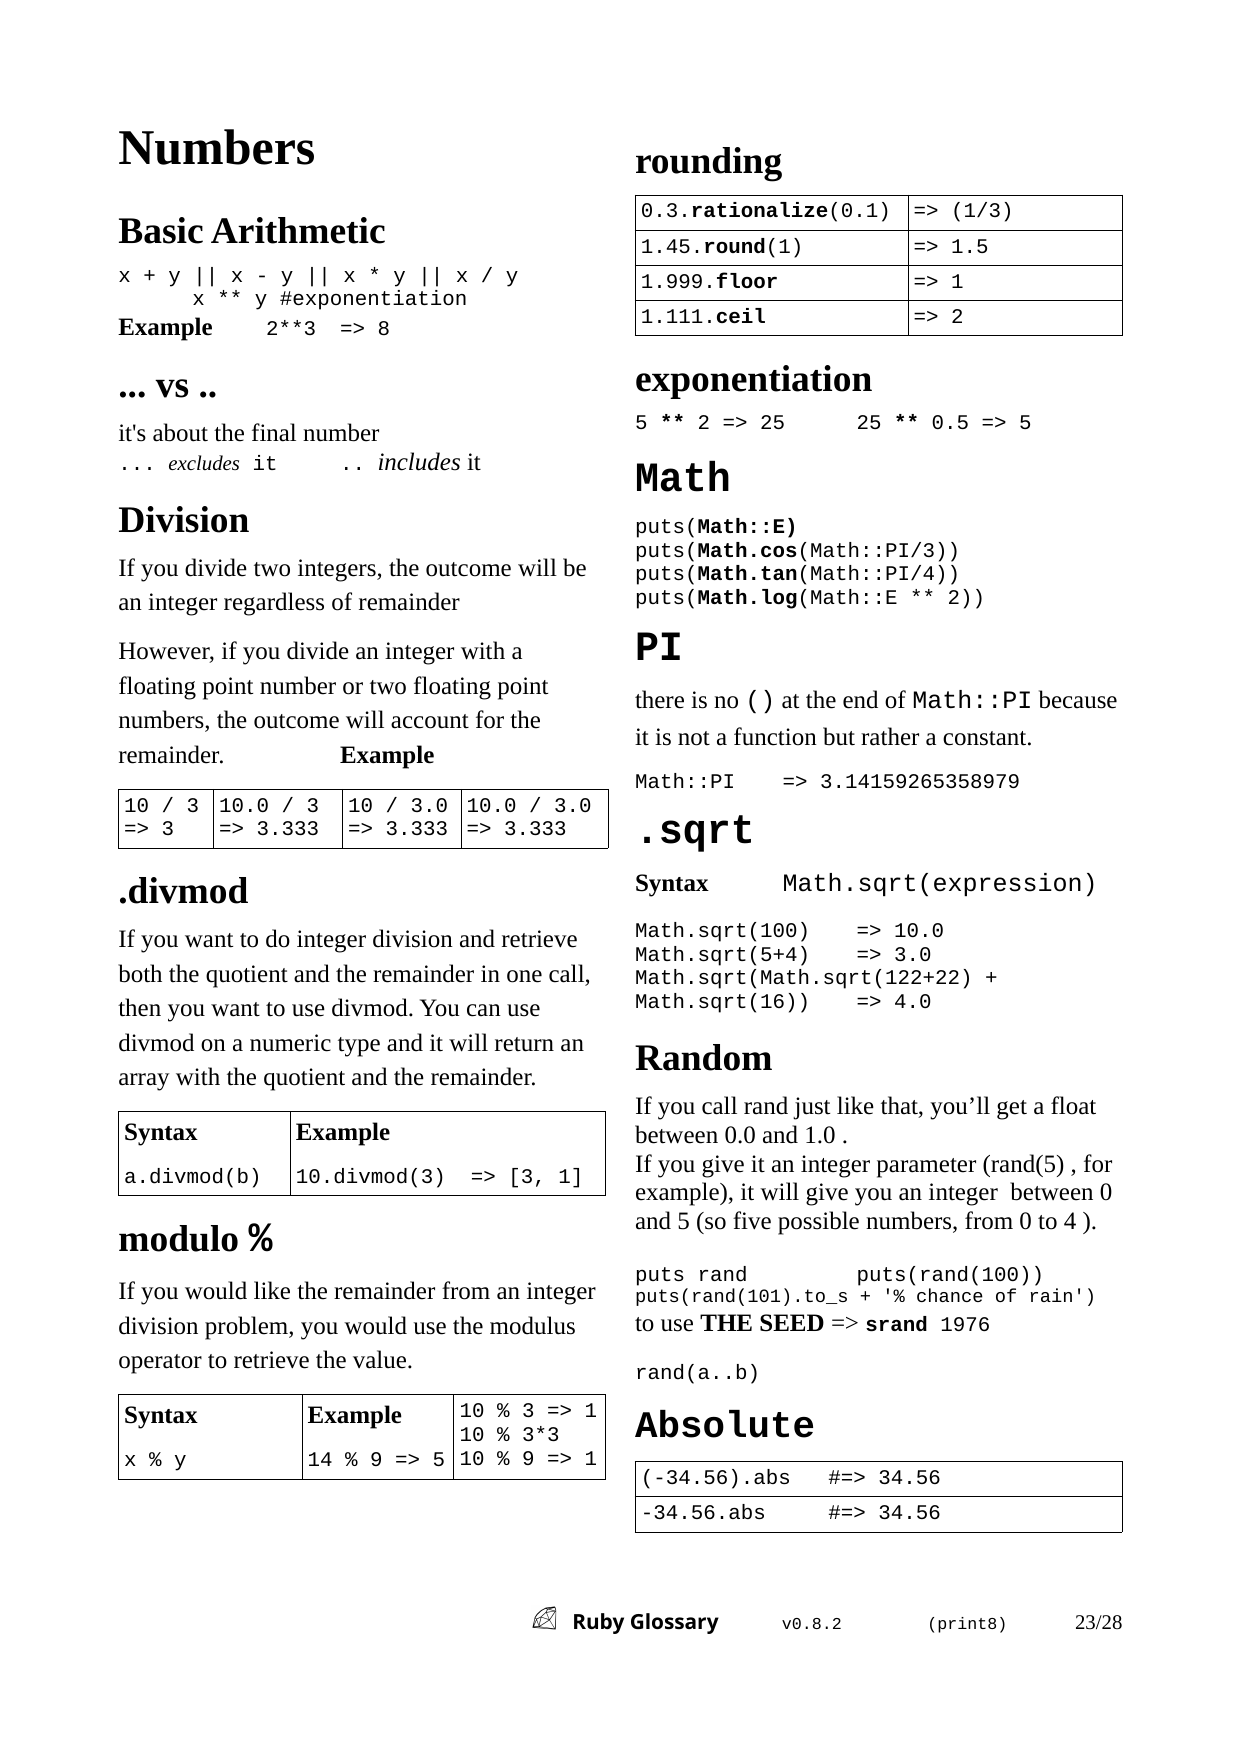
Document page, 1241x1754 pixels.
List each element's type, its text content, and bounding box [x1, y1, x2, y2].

subtitle exponentiation [635, 356, 1122, 399]
subtitle PI [635, 625, 1122, 672]
table_header Example 14 % 9 => 5 [303, 1395, 453, 1479]
subtitle Absolute [635, 1406, 1122, 1449]
table_cell 1.111.ceil [636, 301, 908, 335]
table_header (-34.56).abs #=> 34.56 [636, 1462, 1122, 1496]
text puts(Math::E) [635, 516, 1122, 540]
subtitle rounding [635, 139, 1122, 182]
text there is no () at the end of Math::PI because it is not a function but rather a constant. [635, 685, 1122, 750]
text rand(a..b) [635, 1362, 1122, 1385]
table_header Syntax a.divmod(b) [119, 1112, 290, 1195]
subtitle Basic Arithmetic [118, 209, 605, 252]
table_cell => 2 [909, 301, 1122, 335]
table_header 10 / 3.0 => 3.333 [343, 790, 461, 848]
table_header 10 / 3 => 3 [119, 790, 213, 848]
text If you want to do integer division and retrieve both the quotient and the remainder in one call, then you want to use divmod. You can use divmod on a numeric type and it will return an array with the quotient and the remainder. [118, 924, 605, 1091]
subtitle .sqrt [635, 809, 1122, 856]
text to use THE SEED => srand 1976 [635, 1308, 1122, 1338]
text x + y || x - y || x * y || x / y [118, 264, 605, 288]
table_header Example 10.divmod(3) => [3, 1] [291, 1112, 605, 1195]
table_header 10.0 / 3 => 3.333 [214, 790, 342, 848]
table_header 10.0 / 3.0 => 3.333 [462, 790, 608, 848]
text puts(rand(101).to_s + '% chance of rain') [635, 1287, 1122, 1308]
table_header 0.3.rationalize(0.1) [636, 196, 908, 230]
text If you divide two integers, the outcome will be an integer regardless of remainder [118, 553, 605, 616]
text 5 ** 2 => 25 25 ** 0.5 => 5 [635, 412, 1122, 436]
picture [530, 1605, 557, 1630]
text Example 2**3 => 8 [118, 312, 605, 341]
table_header 10 % 3 => 1 10 % 3*3 10 % 9 => 1 [454, 1395, 605, 1479]
text Math::PI => 3.14159265358979 [635, 771, 1122, 794]
subtitle Division [118, 497, 605, 540]
table_cell 1.45.round(1) [636, 231, 908, 265]
subtitle .divmod [118, 868, 605, 912]
subtitle ... vs .. [118, 362, 605, 405]
text If you call rand just like that, you’ll get a float between 0.0 and 1.0 . [635, 1091, 1122, 1149]
text puts rand puts(rand(100)) [635, 1264, 1122, 1287]
subtitle Math [635, 456, 1122, 504]
text puts(Math.tan(Math::PI/4)) [635, 563, 1122, 587]
text ... excludes it .. includes it [118, 447, 605, 476]
subtitle Random [635, 1036, 1122, 1079]
table_cell -34.56.abs #=> 34.56 [636, 1497, 1122, 1532]
subtitle modulo % [118, 1216, 605, 1264]
text puts(Math.log(Math::E ** 2)) [635, 587, 1122, 611]
table_cell => 1.5 [909, 231, 1122, 265]
text If you give it an integer parameter (rand(5) , for example), it will give you an integer between 0 and 5 (so five possible numbers, from 0 to 4 ). [635, 1149, 1122, 1235]
table_cell 1.999.floor [636, 266, 908, 300]
table_header => (1/3) [909, 196, 1122, 230]
text If you would like the remainder from an integer division problem, you would use the modulus operator to retrieve the value. [118, 1276, 605, 1374]
text Math.sqrt(Math.sqrt(122+22) + Math.sqrt(16)) => 4.0 [635, 967, 1122, 1015]
text However, if you divide an integer with a floating point number or two floating point numbers, the outcome will account for the remainder. Example [118, 636, 605, 768]
text x ** y #exponentiation [118, 288, 605, 312]
text Syntax Math.sqrt(expression) [635, 868, 1122, 899]
text it's about the final number [118, 418, 605, 447]
subtitle Numbers [118, 118, 605, 176]
text puts(Math.cos(Math::PI/3)) [635, 540, 1122, 563]
table_cell => 1 [909, 266, 1122, 300]
text Math.sqrt(100) => 10.0 [635, 920, 1122, 944]
text Math.sqrt(5+4) => 3.0 [635, 944, 1122, 967]
table_header Syntax x % y [119, 1395, 302, 1479]
